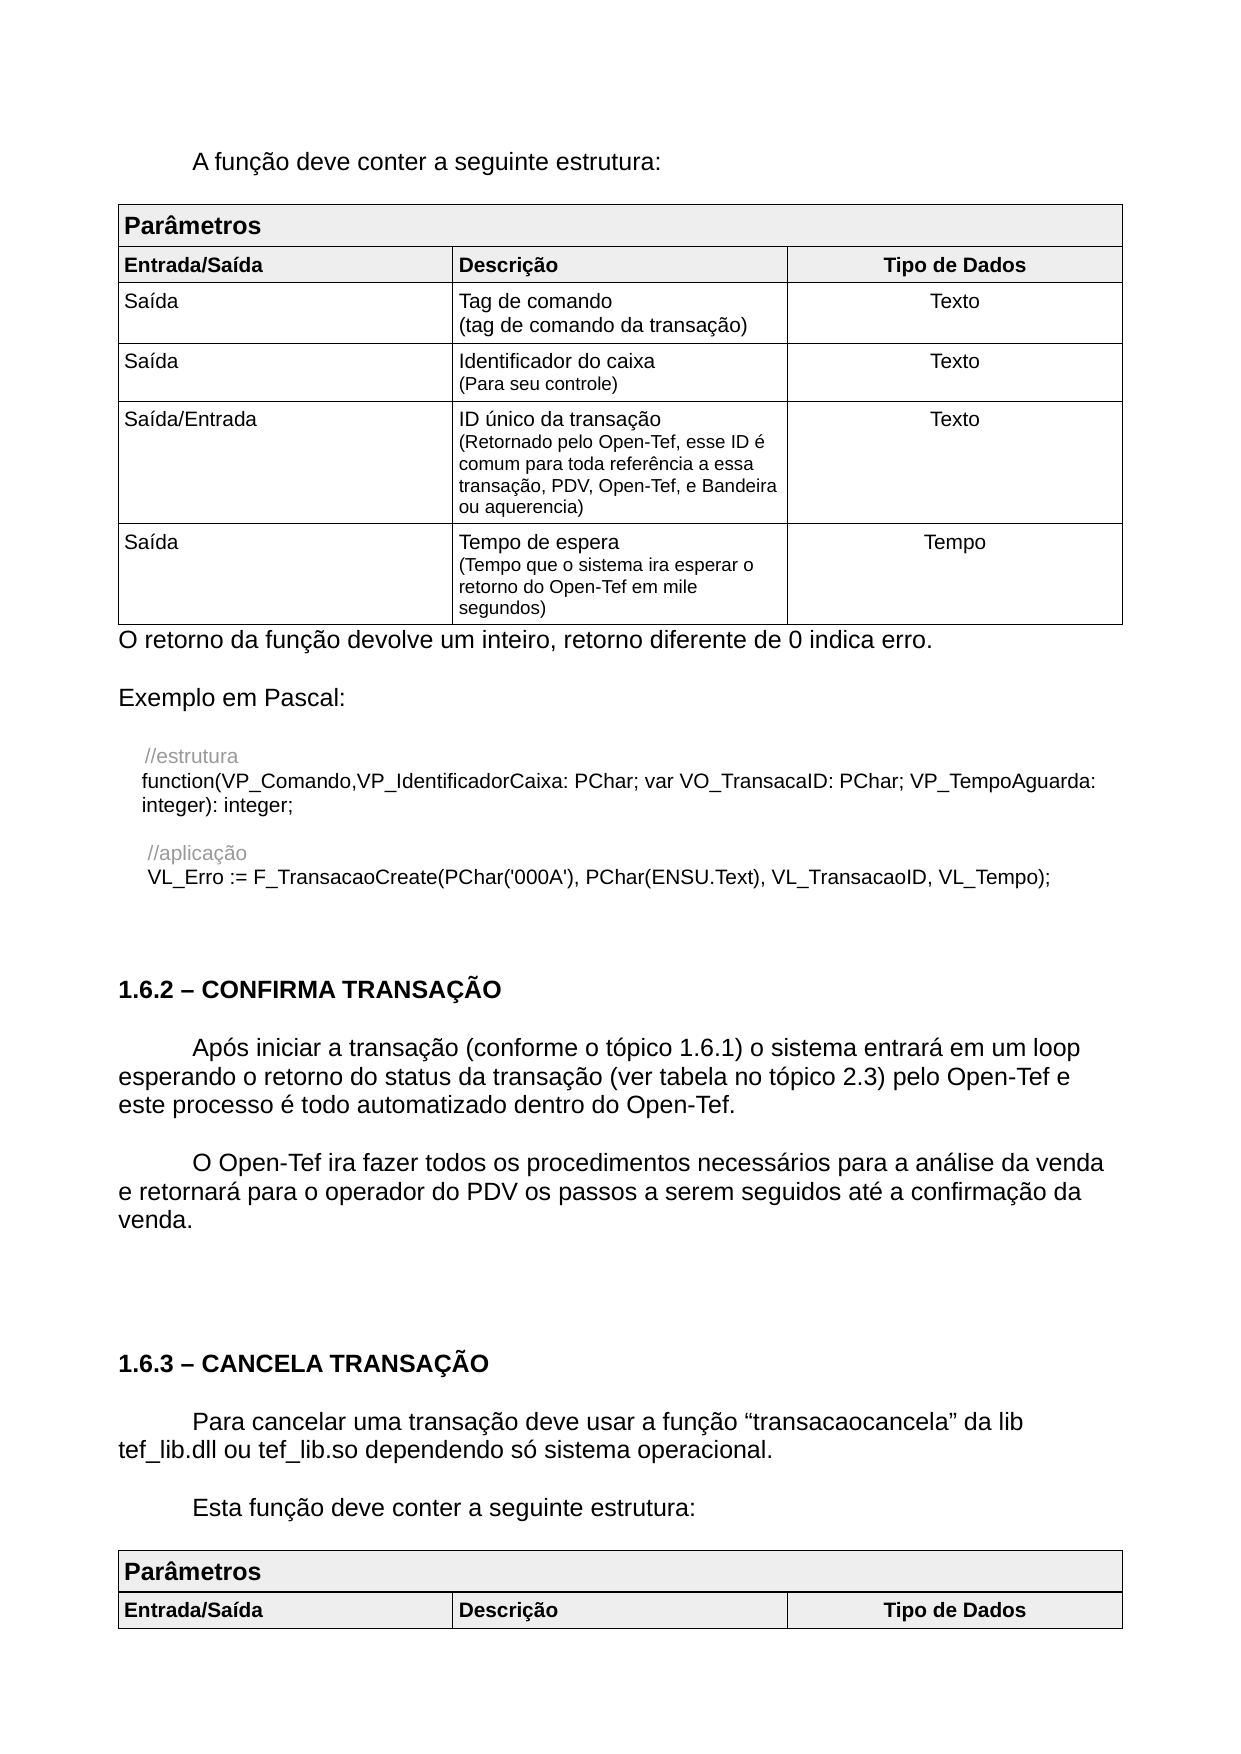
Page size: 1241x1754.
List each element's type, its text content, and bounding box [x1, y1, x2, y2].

table_cell Tipo de Dados [788, 1593, 1122, 1628]
table_cell Descrição [453, 247, 787, 282]
table_cell Identificador do caixa (Para seu controle) [453, 344, 787, 401]
text A função deve conter a seguinte estrutura: [118, 147, 1122, 176]
table_cell Saída/Entrada [119, 402, 452, 523]
text 1.6.3 – CANCELA TRANSAÇÃO [118, 1349, 1122, 1378]
text Para cancelar uma transação deve usar a função “transacaocancela” da lib tef_lib.dll ou tef_lib.so dependendo só sistema operacional. [118, 1406, 1122, 1464]
table_header Parâmetros [119, 1551, 1122, 1591]
text //estrutura [118, 740, 1122, 769]
table_cell Tempo de espera (Tempo que o sistema ira esperar o retorno do Open-Tef em mile segundos) [453, 524, 787, 624]
table_cell Texto [788, 283, 1122, 342]
text 1.6.2 – CONFIRMA TRANSAÇÃO [118, 975, 1122, 1004]
table_header Parâmetros [119, 205, 1122, 246]
table_cell Tag de comando (tag de comando da transação) [453, 283, 787, 342]
table_cell Tempo [788, 524, 1122, 624]
table_cell Saída [119, 283, 452, 342]
table_cell Texto [788, 344, 1122, 401]
table_cell Saída [119, 344, 452, 401]
table_cell Saída [119, 524, 452, 624]
text O Open-Tef ira fazer todos os procedimentos necessários para a análise da venda e retornará para o operador do PDV os passos a serem seguidos até a confirmação da venda. [118, 1148, 1122, 1234]
text VL_Erro := F_TransacaoCreate(PChar('000A'), PChar(ENSU.Text), VL_TransacaoID, VL_Tempo); [118, 865, 1122, 889]
table_cell Entrada/Saída [119, 1593, 452, 1628]
text Exemplo em Pascal: [118, 683, 1122, 712]
text Esta função deve conter a seguinte estrutura: [118, 1493, 1122, 1521]
table_cell ID único da transação (Retornado pelo Open-Tef, esse ID é comum para toda referência a essa transação, PDV, Open-Tef, e Bandeira ou aquerencia) [453, 402, 787, 523]
table_cell Descrição [453, 1593, 787, 1628]
text Após iniciar a transação (conforme o tópico 1.6.1) o sistema entrará em um loop esperando o retorno do status da transação (ver tabela no tópico 2.3) pelo Open-Tef e este processo é todo automatizado dentro do Open-Tef. [118, 1033, 1122, 1119]
text O retorno da função devolve um inteiro, retorno diferente de 0 indica erro. [118, 625, 1122, 654]
table_cell Tipo de Dados [788, 247, 1122, 282]
text function(VP_Comando,VP_IdentificadorCaixa: PChar; var VO_TransacaID: PChar; VP_TempoAguarda: integer): integer; [118, 769, 1122, 817]
text //aplicação [118, 841, 1122, 865]
table_cell Texto [788, 402, 1122, 523]
table_cell Entrada/Saída [119, 247, 452, 282]
